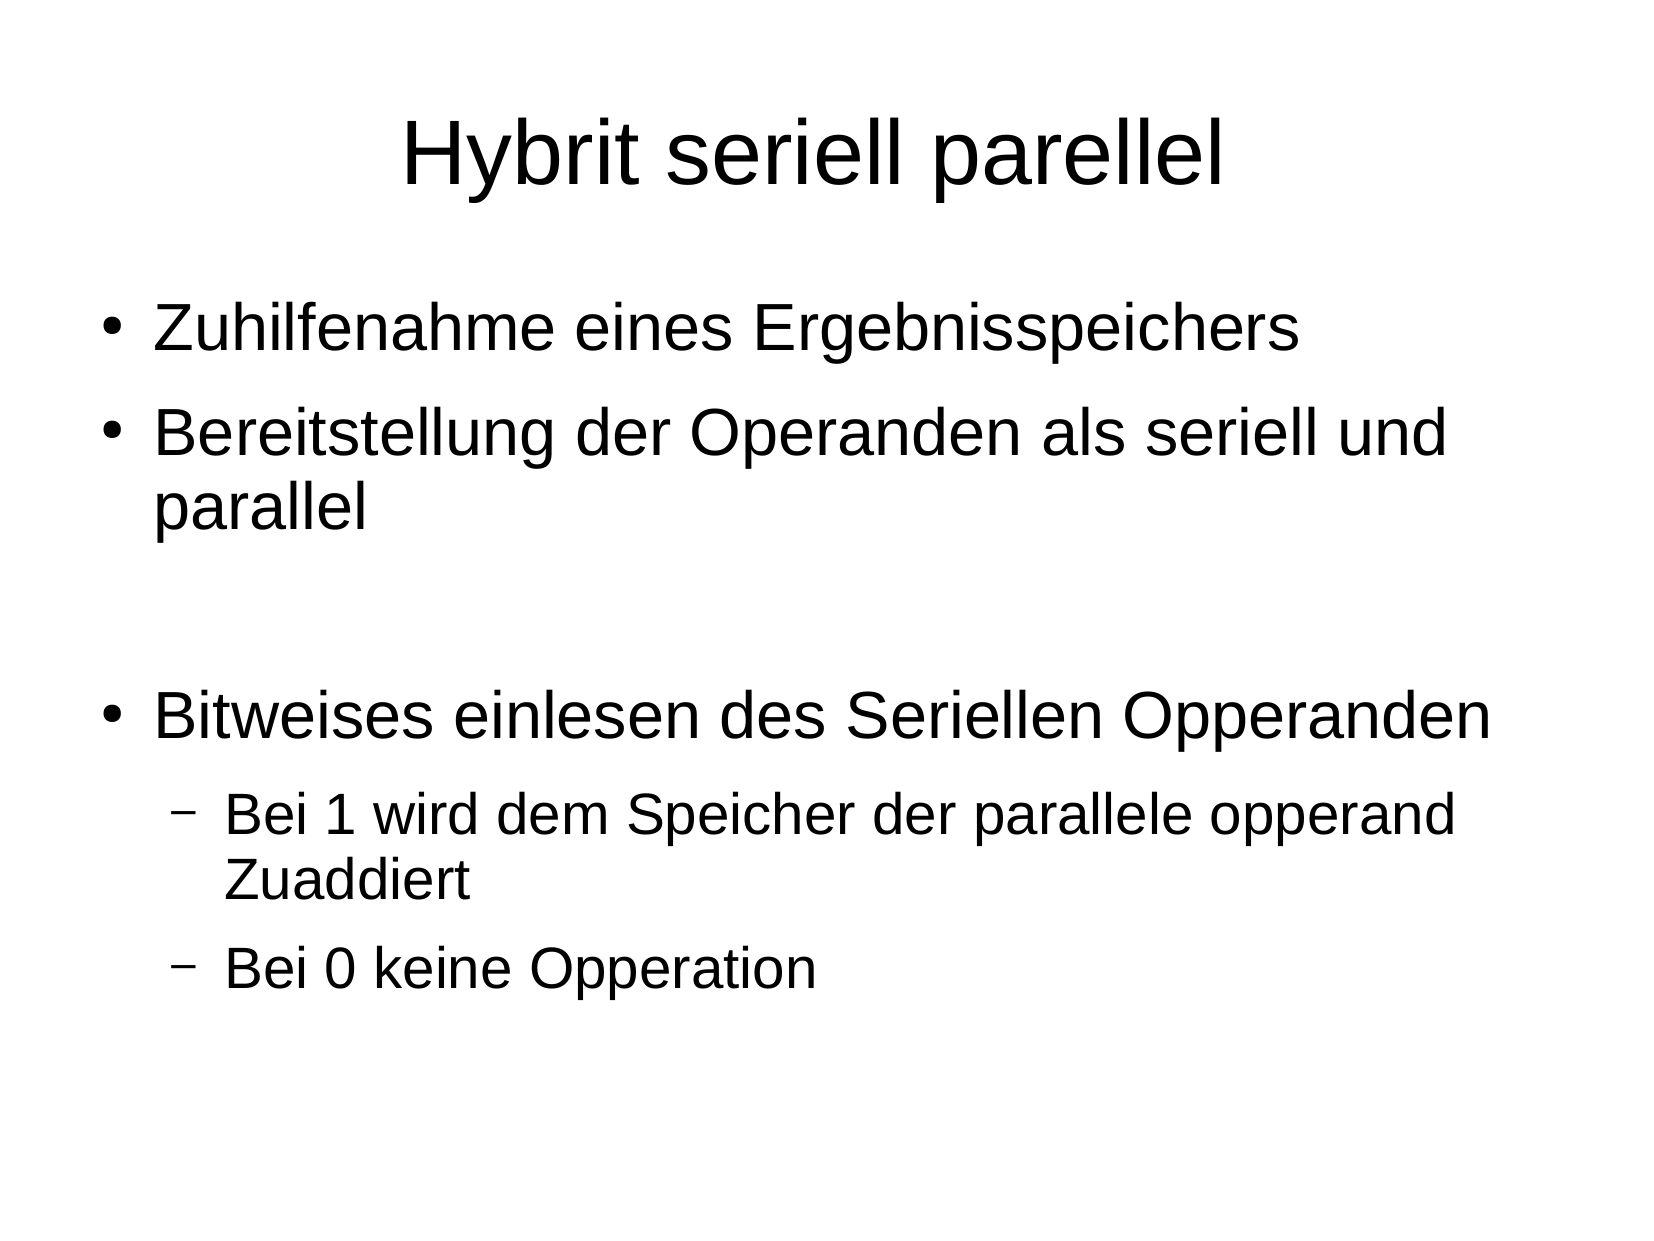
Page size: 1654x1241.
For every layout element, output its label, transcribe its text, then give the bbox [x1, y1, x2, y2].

title Hybrit seriell parellel [82, 49, 1571, 257]
list Zuhilfenahme eines Ergebnisspeichers Bereitstellung der Operanden als seriell und parallel Bitweises einlesen des Seriellen Opperanden Bei 1 wird dem Speicher der parallele opperand Zuaddiert Bei 0 keine Opperation [82, 290, 1571, 1109]
